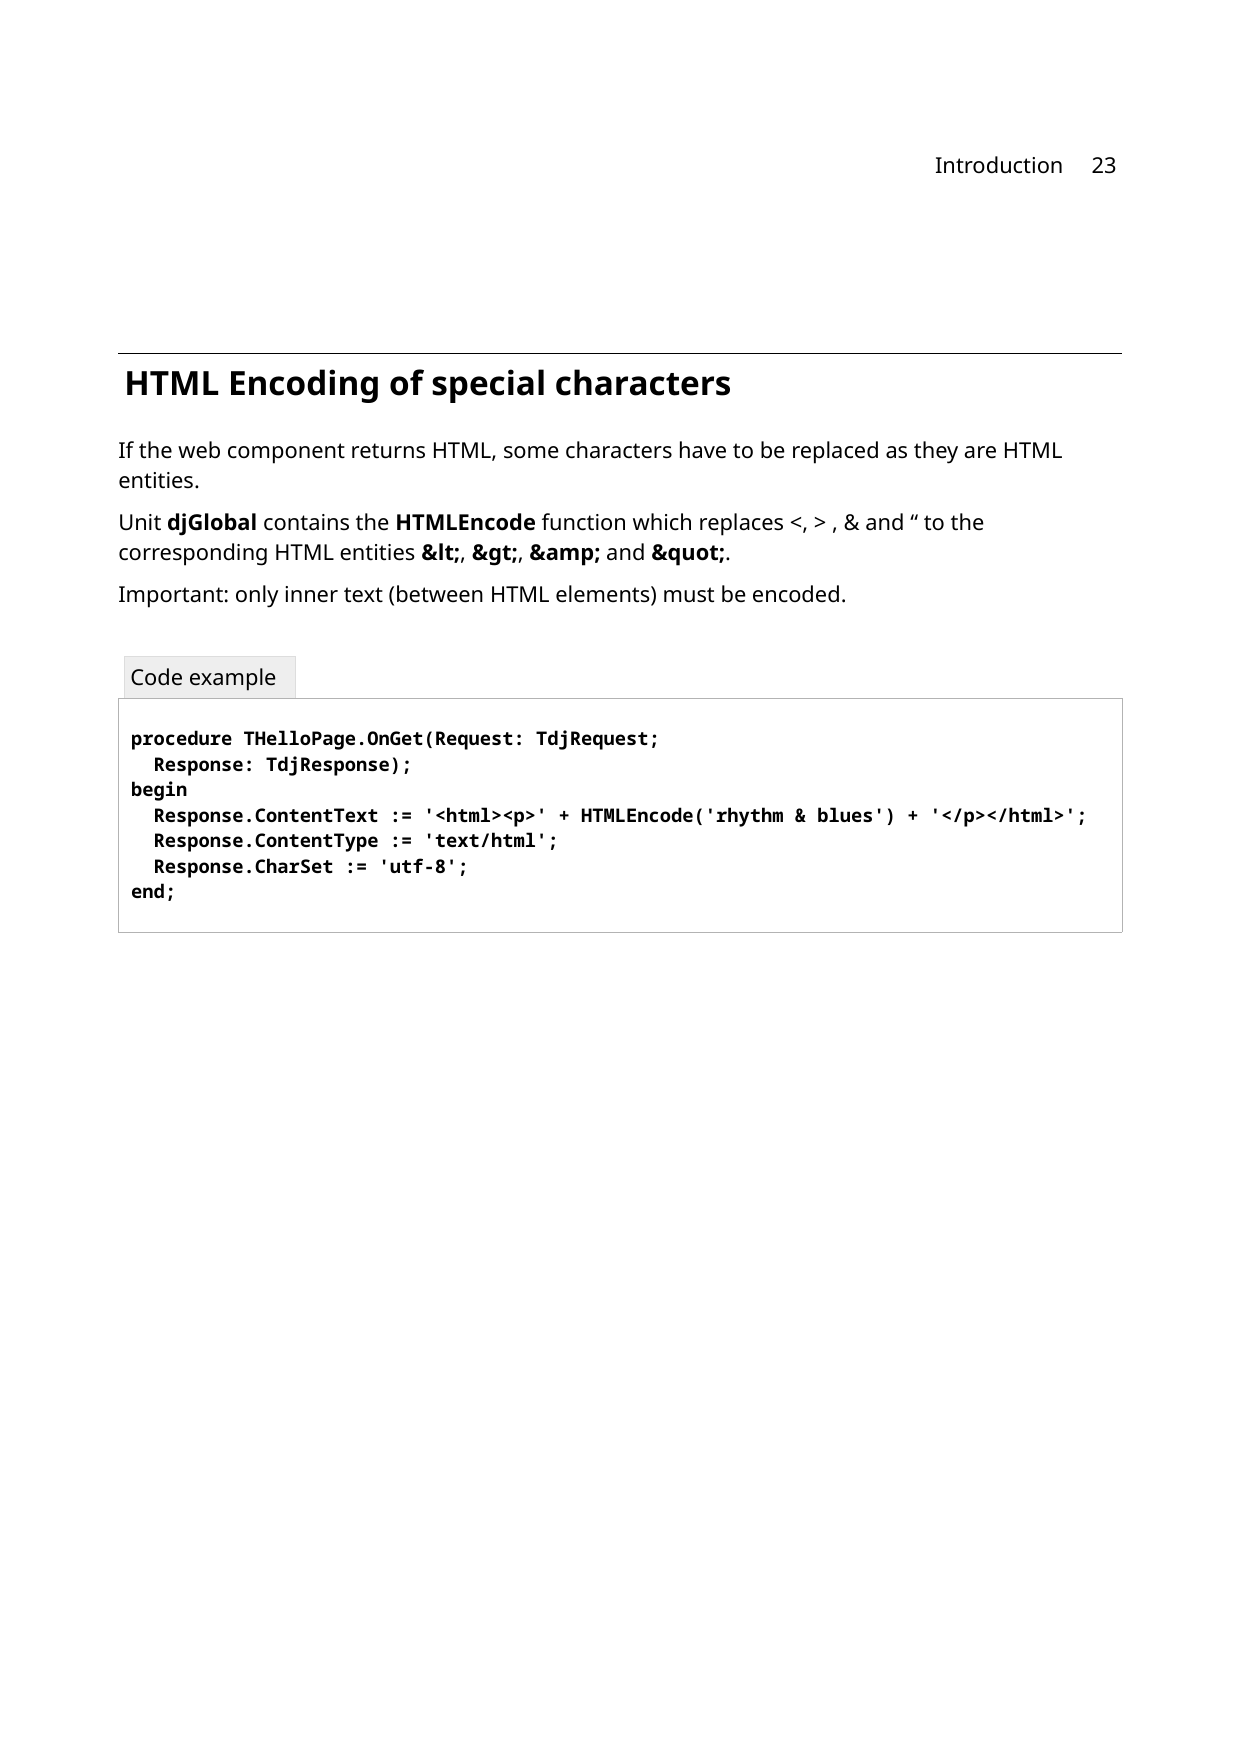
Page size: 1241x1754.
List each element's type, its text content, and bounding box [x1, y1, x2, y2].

text Response: TdjResponse); [119, 749, 1122, 774]
text begin [119, 774, 1122, 800]
text end; [119, 877, 1122, 904]
subtitle HTML Encoding of special characters [118, 354, 1122, 411]
text Code example [125, 657, 295, 698]
text Response.CharSet := 'utf-8'; [119, 851, 1122, 877]
text Important: only inner text (between HTML elements) must be encoded. [118, 579, 1122, 609]
text Response.ContentType := 'text/html'; [119, 826, 1122, 851]
text Unit djGlobal contains the HTMLEncode function which replaces <, > , & and “ to the corresponding HTML entities &lt;, &gt;, &amp; and &quot;. [118, 507, 1122, 567]
text procedure THelloPage.OnGet(Request: TdjRequest; [119, 723, 1122, 749]
text Response.ContentText := '<html><p>' + HTMLEncode('rhythm & blues') + '</p></html>'; [119, 800, 1122, 826]
text If the web component returns HTML, some characters have to be replaced as they are HTML entities. [118, 435, 1122, 494]
